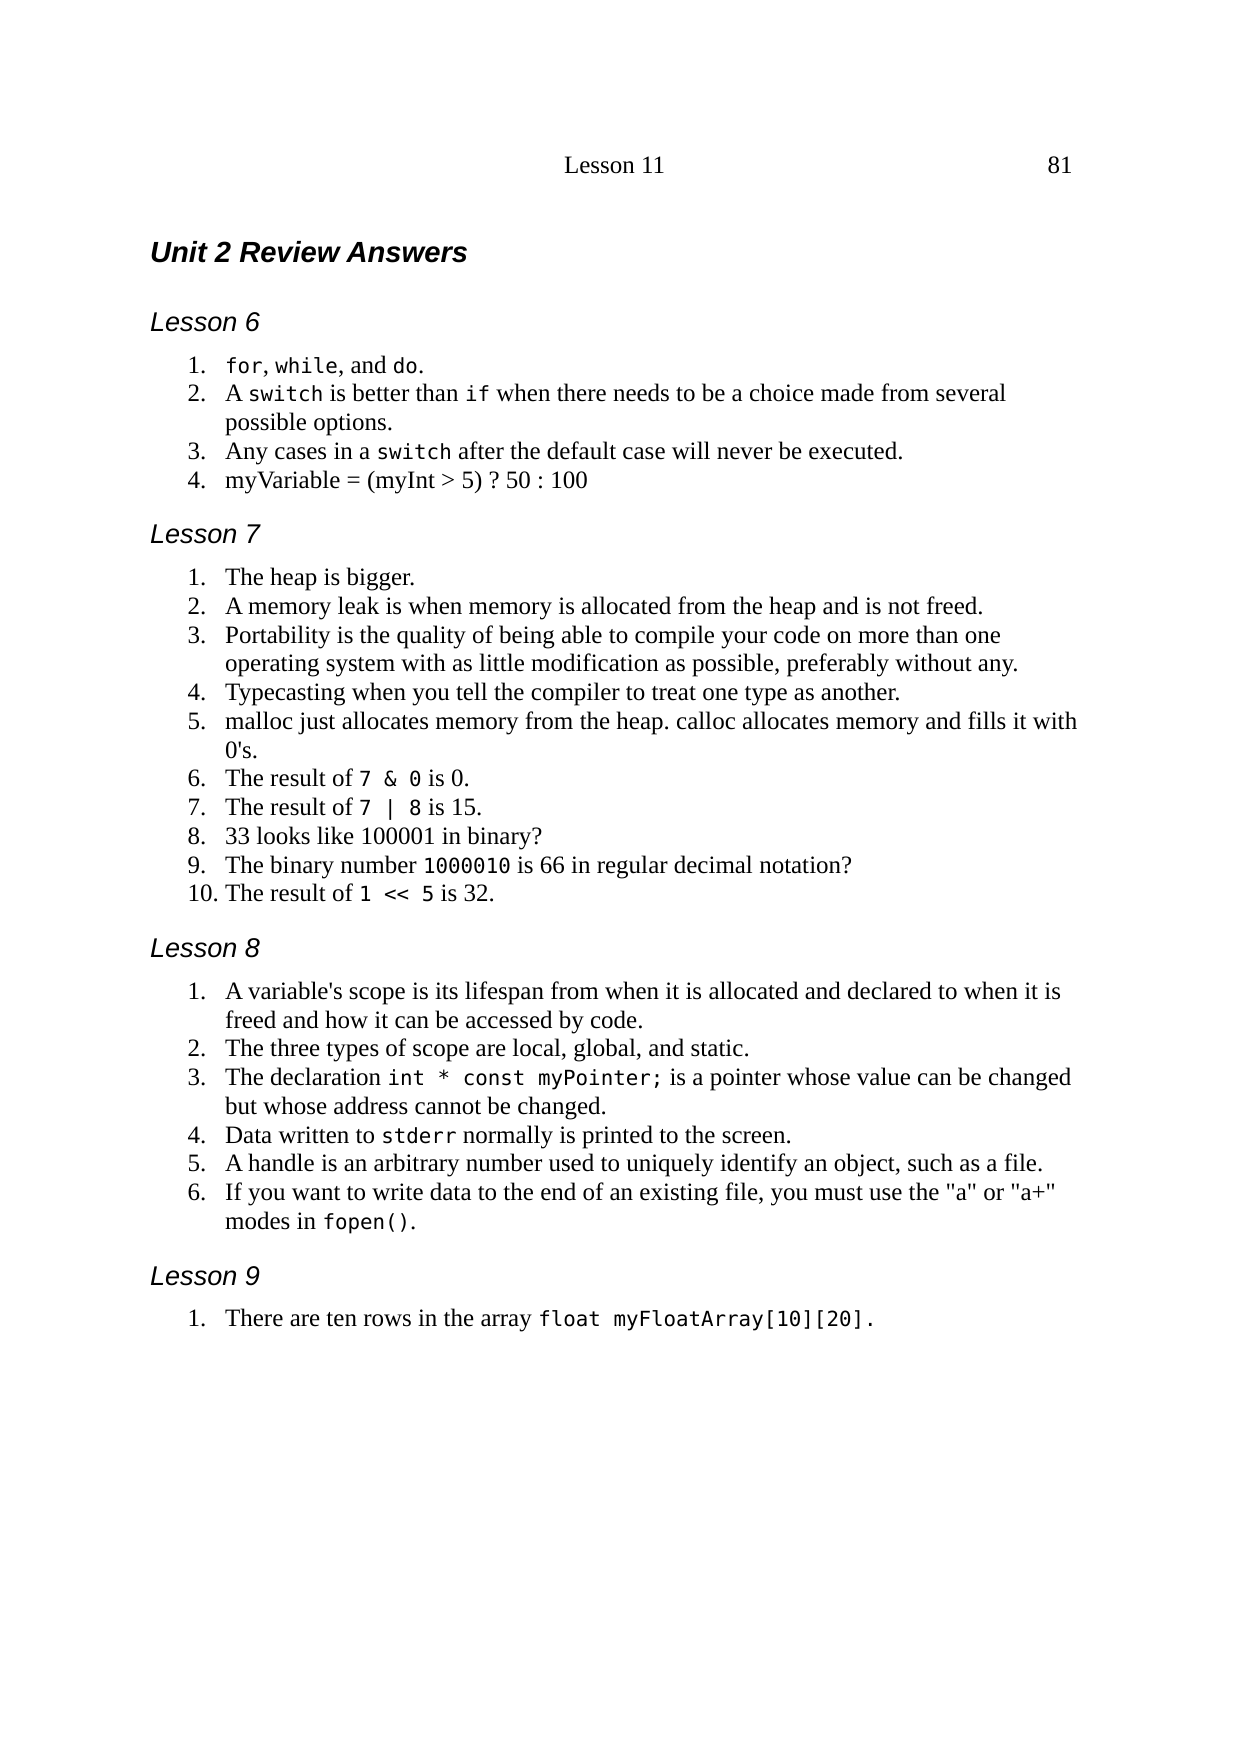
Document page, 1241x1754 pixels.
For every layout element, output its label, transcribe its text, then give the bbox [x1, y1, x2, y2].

list The binary number 1000010 is 66 in regular decimal notation? [187, 850, 1091, 878]
list Typecasting when you tell the compiler to treat one type as another. [187, 677, 1091, 706]
list The result of 7 & 0 is 0. [187, 763, 1091, 792]
list If you want to write data to the end of an existing file, you must use the "a" or "a+" modes in fopen(). [187, 1177, 1091, 1235]
list A handle is an arbitrary number used to uniquely identify an object, such as a file. [187, 1148, 1091, 1177]
list Data written to stderr normally is printed to the screen. [187, 1120, 1091, 1148]
subtitle Unit 2 Review Answers [150, 235, 1091, 268]
subtitle Lesson 7 [150, 518, 1091, 550]
list A switch is better than if when there needs to be a choice made from several possible options. [187, 378, 1091, 436]
list The result of 1 << 5 is 32. [187, 878, 1091, 907]
list The heap is bigger. [187, 562, 1091, 591]
subtitle Lesson 9 [150, 1260, 1091, 1291]
list The declaration int * const myPointer; is a pointer whose value can be changed but whose address cannot be changed. [187, 1062, 1091, 1120]
list Portability is the quality of being able to compile your code on more than one operating system with as little modification as possible, preferably without any. [187, 620, 1091, 677]
list myVariable = (myInt > 5) ? 50 : 100 [187, 465, 1091, 493]
list There are ten rows in the array float myFloatArray[10][20]. [187, 1303, 1091, 1332]
list Any cases in a switch after the default case will never be executed. [187, 436, 1091, 465]
subtitle Lesson 6 [150, 306, 1091, 337]
list The result of 7 | 8 is 15. [187, 792, 1091, 821]
subtitle Lesson 8 [150, 932, 1091, 963]
list A memory leak is when memory is allocated from the heap and is not freed. [187, 591, 1091, 620]
list malloc just allocates memory from the heap. calloc allocates memory and fills it with 0's. [187, 706, 1091, 763]
list A variable's scope is its lifespan from when it is allocated and declared to when it is freed and how it can be accessed by code. [187, 976, 1091, 1033]
list 33 looks like 100001 in binary? [187, 821, 1091, 850]
list for, while, and do. [187, 350, 1091, 378]
list The three types of scope are local, global, and static. [187, 1033, 1091, 1062]
